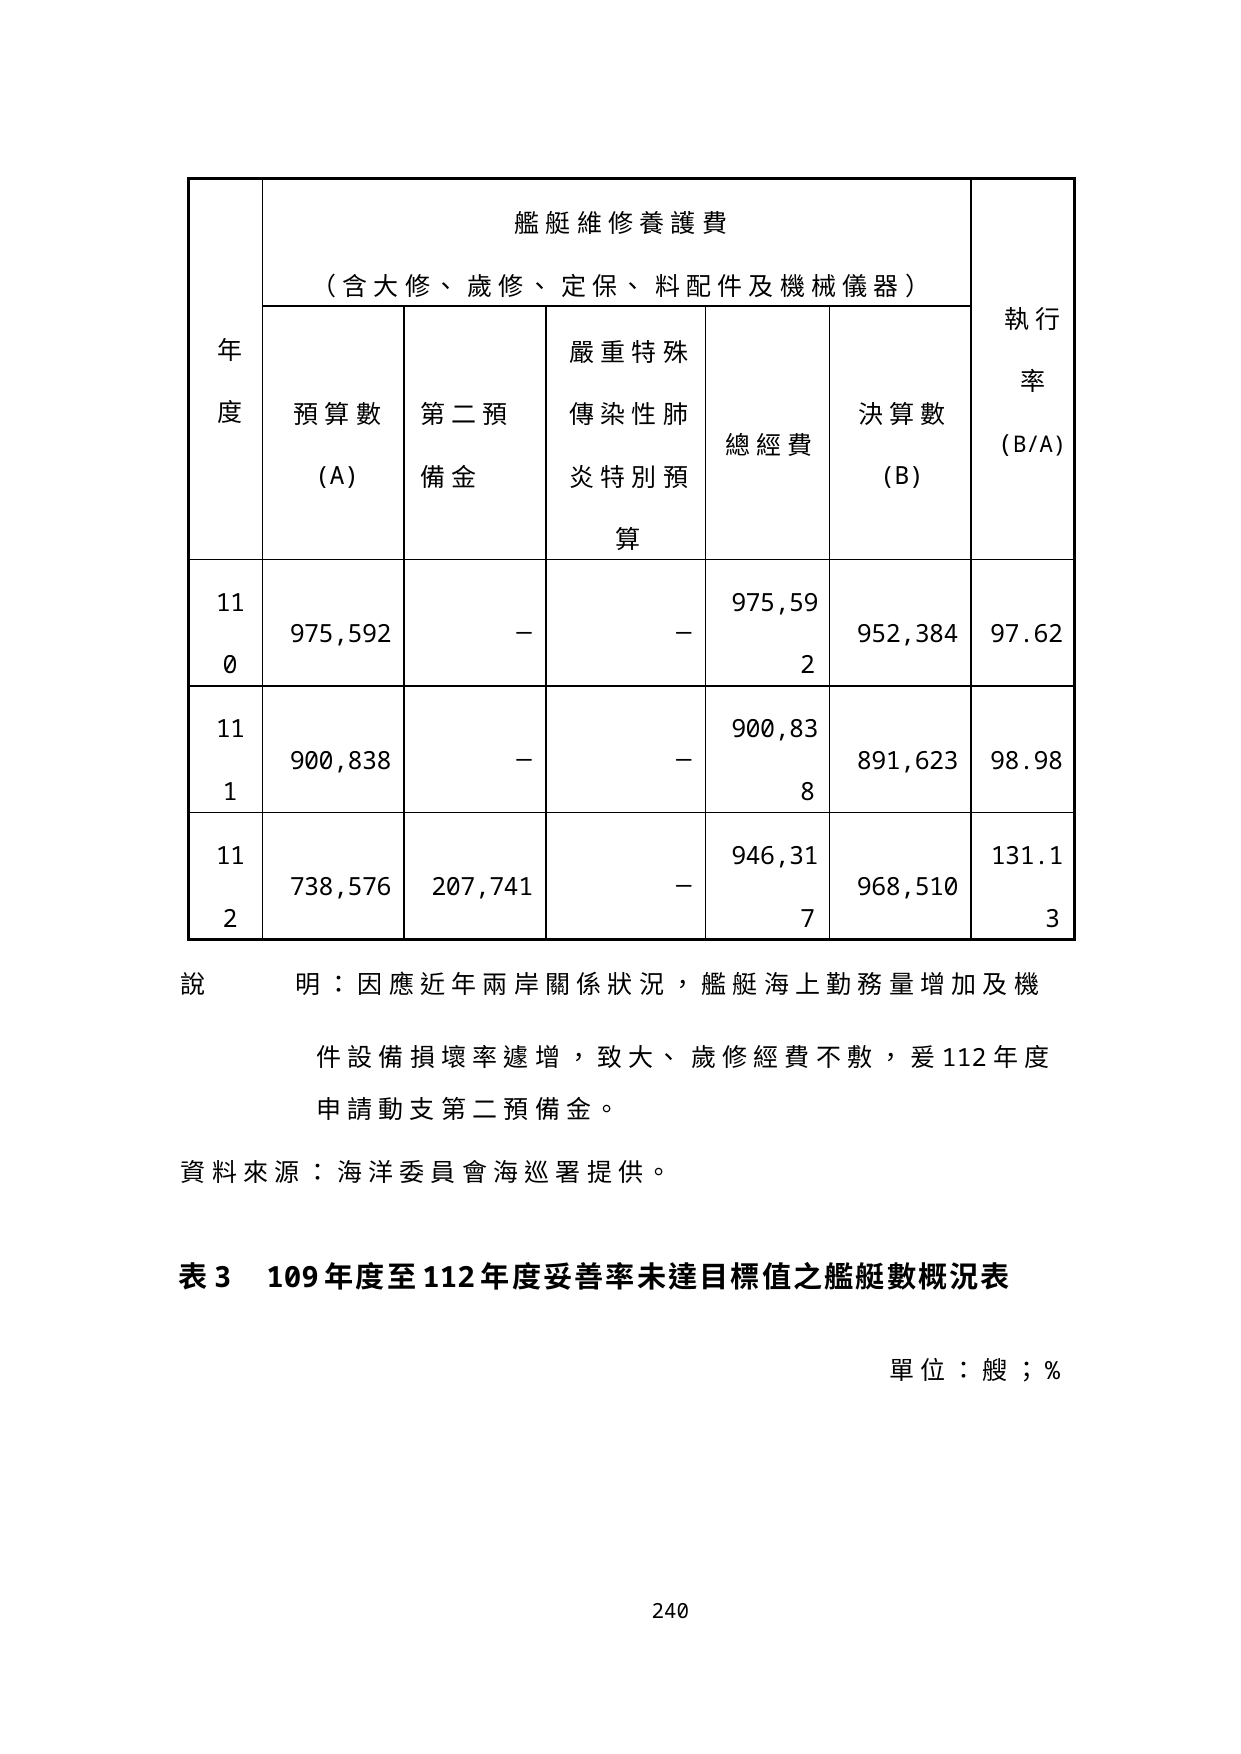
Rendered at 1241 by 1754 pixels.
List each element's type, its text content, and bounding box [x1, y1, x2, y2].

table_cell ─ [547, 687, 705, 812]
table_cell 207,741 [405, 813, 545, 938]
table_cell 111 [190, 687, 262, 812]
table_cell 900,838 [706, 687, 829, 812]
table_header 艦艇維修養護費 （含大修、歲修、定保、料配件及機械儀器） [263, 180, 970, 305]
table_cell 738,576 [263, 813, 403, 938]
table_cell 975,592 [263, 560, 403, 685]
table_header 年度 [190, 180, 262, 558]
table_cell 131.13 [972, 813, 1073, 938]
table_cell 97.62 [972, 560, 1073, 685]
table_cell 112 [190, 813, 262, 938]
table_cell 總經費 [706, 307, 829, 558]
table_cell 952,384 [830, 560, 970, 685]
table_cell ─ [405, 560, 545, 685]
table_cell 嚴重特殊傳染性肺炎特別預算 [547, 307, 705, 558]
table_cell 110 [190, 560, 262, 685]
text 資料來源：海洋委員會海巡署提供。 [177, 1129, 1063, 1191]
text 表3 109年度至112年度妥善率未達目標值之艦艇數概況表 [177, 1191, 1066, 1316]
table_cell 預算數(A) [263, 307, 403, 558]
text 說 明：因應近年兩岸關係狀況，艦艇海上勤務量增加及機件設備損壞率遽增，致大、歲修經費不敷，爰112年度申請動支第二預備金。 [177, 941, 1063, 1129]
table_cell 900,838 [263, 687, 403, 812]
table_cell ─ [547, 560, 705, 685]
table_cell ─ [547, 813, 705, 938]
table_cell 968,510 [830, 813, 970, 938]
table_cell ─ [405, 687, 545, 812]
table_cell 決算數(B) [830, 307, 970, 558]
table_header 執行率(B/A) [972, 180, 1073, 558]
text 單位：艘；% [238, 1316, 1063, 1379]
table_cell 891,623 [830, 687, 970, 812]
table_cell 975,592 [706, 560, 829, 685]
table_cell 946,317 [706, 813, 829, 938]
table_cell 98.98 [972, 687, 1073, 812]
table_cell 第二預備金 [405, 307, 545, 558]
